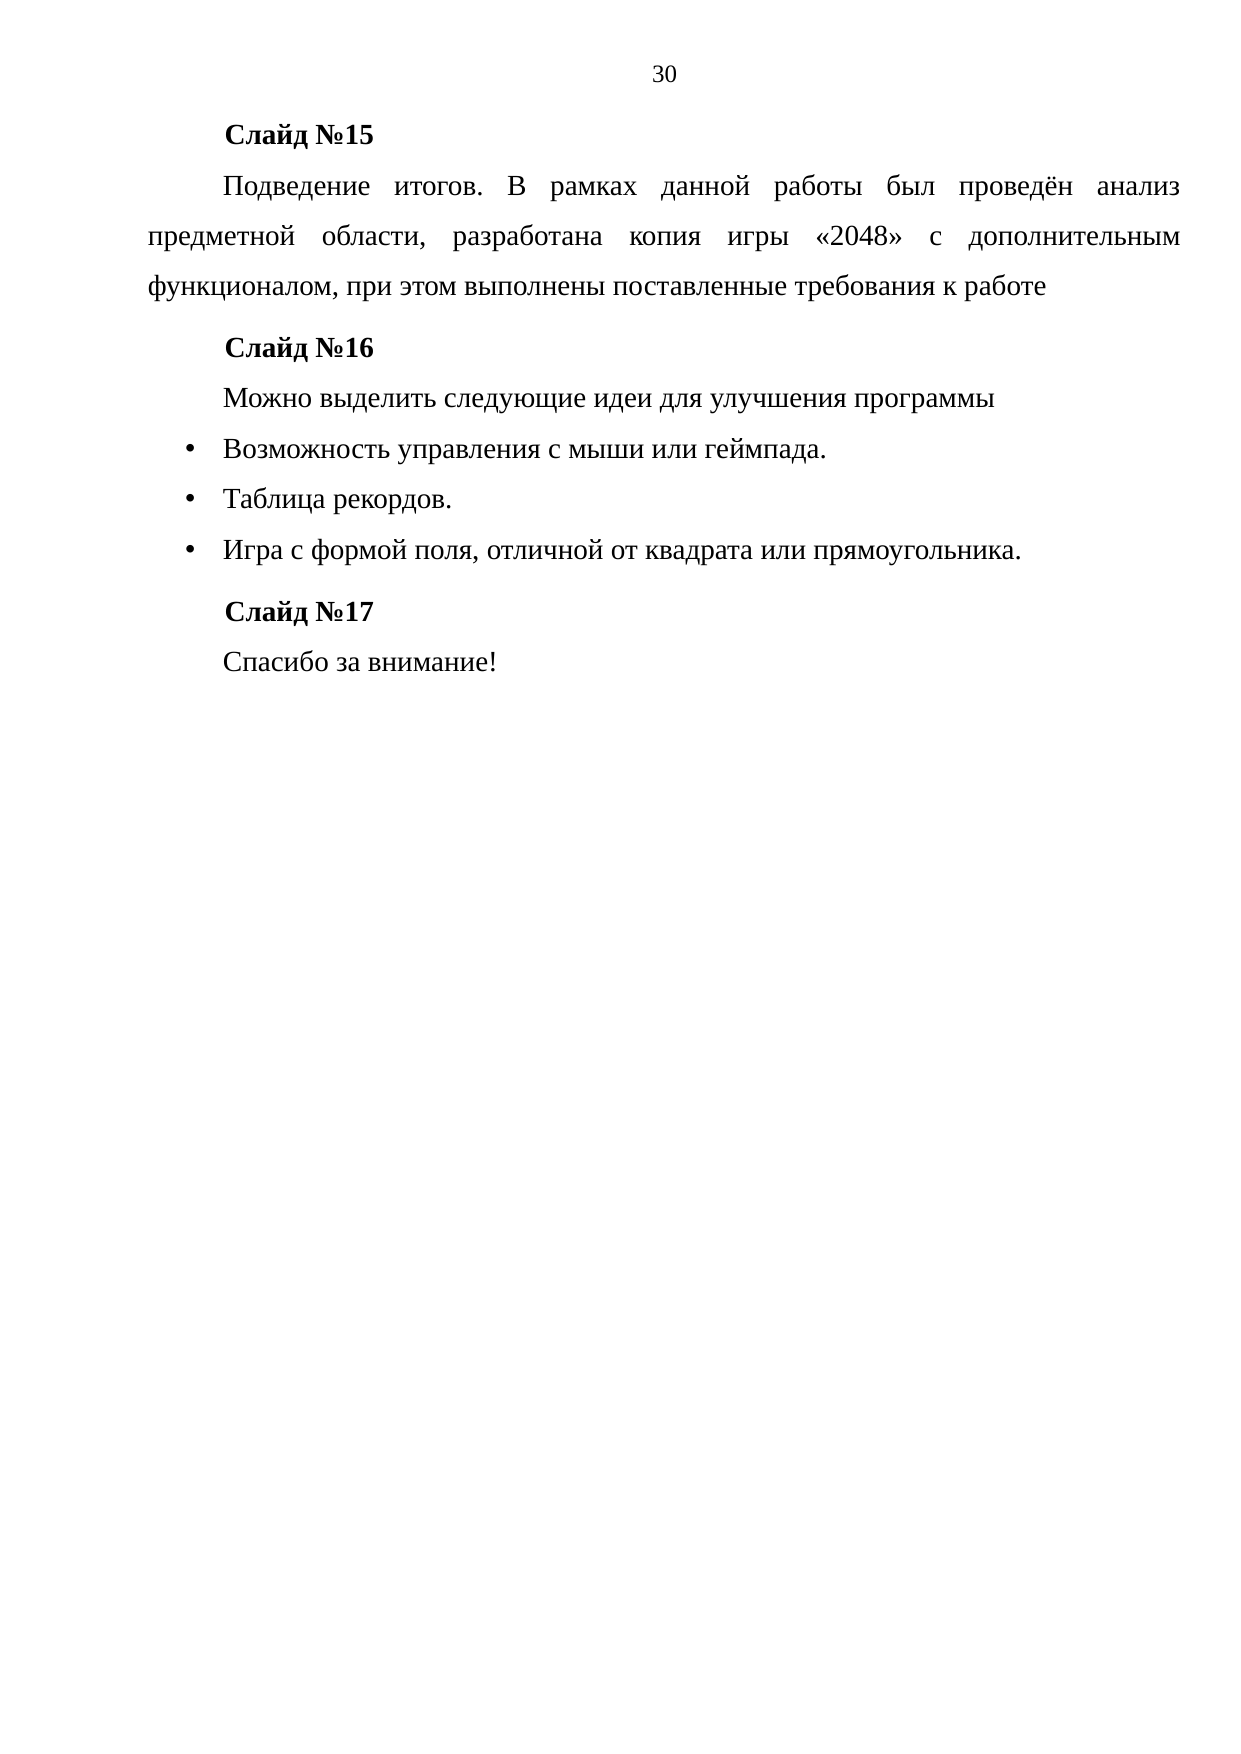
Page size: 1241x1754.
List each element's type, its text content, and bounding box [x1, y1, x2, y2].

text Слайд №17 [148, 594, 1181, 627]
list Таблица рекордов. [185, 481, 1181, 515]
text Слайд №16 [148, 330, 1181, 364]
list Игра с формой поля, отличной от квадрата или прямоугольника. [185, 532, 1181, 565]
text Слайд №15 [148, 117, 1181, 151]
text Спасибо за внимание! [148, 644, 1181, 678]
list Возможность управления с мыши или геймпада. [185, 431, 1181, 464]
text Можно выделить следующие идеи для улучшения программы [148, 381, 1181, 414]
text Подведение итогов. В рамках данной работы был проведён анализ предметной области, разработана копия игры «2048» с дополнительным функционалом, при этом выполнены поставленные требования к работе [148, 168, 1181, 302]
